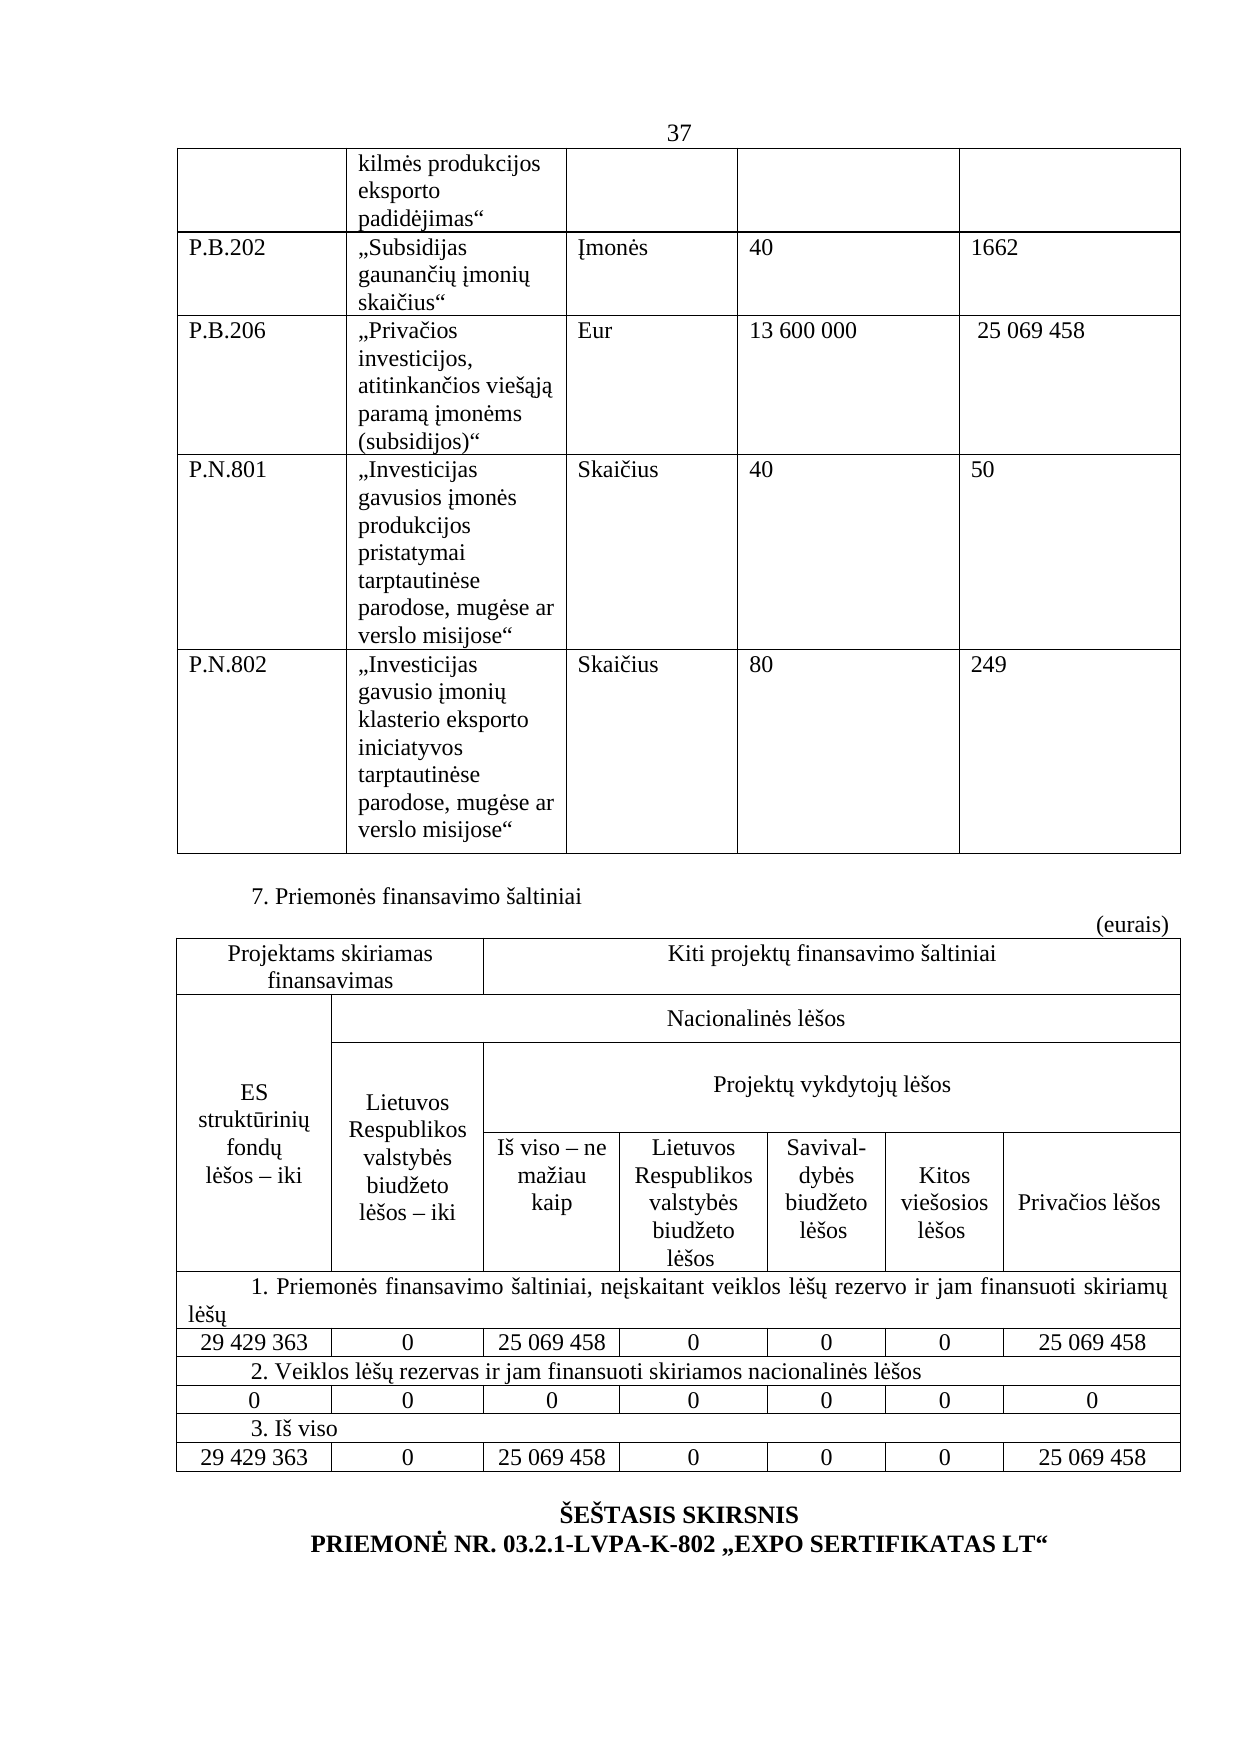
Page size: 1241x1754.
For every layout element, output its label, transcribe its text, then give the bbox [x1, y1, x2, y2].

table_cell „Subsidijas gaunančių įmonių skaičius“ [347, 233, 566, 315]
table_cell 0 [886, 1329, 1003, 1356]
text ŠEŠTASIS SKIRSNIS [177, 1500, 1181, 1529]
table_cell 25 069 458 [1004, 1443, 1180, 1471]
table_cell Eur [567, 316, 737, 454]
table_cell P.N.801 [178, 455, 346, 649]
table_cell Kitos viešosios lėšos [886, 1133, 1003, 1271]
table_cell 0 [1004, 1386, 1180, 1413]
table_cell 0 [768, 1443, 885, 1471]
table_cell ES struktūrinių fondų lėšos – iki [177, 995, 331, 1271]
table_cell 0 [620, 1386, 767, 1413]
table_cell 0 [332, 1386, 483, 1413]
table_cell 0 [886, 1386, 1003, 1413]
table_cell 13 600 000 [738, 316, 959, 454]
table_cell „Investicijas gavusios įmonės produkcijos pristatymai tarptautinėse parodose, mugėse ar verslo misijose“ [347, 455, 566, 649]
table_cell Nacionalinės lėšos [332, 995, 1180, 1042]
table_cell Skaičius [567, 650, 737, 853]
table_cell „Privačios investicijos, atitinkančios viešąją paramą įmonėms (subsidijos)“ [347, 316, 566, 454]
table_cell 0 [620, 1443, 767, 1471]
table_cell 1662 [960, 233, 1180, 315]
table_cell Įmonės [567, 233, 737, 315]
table_cell 40 [738, 455, 959, 649]
table_cell 25 069 458 [484, 1443, 619, 1471]
table_cell 0 [484, 1386, 619, 1413]
table_cell „Investicijas gavusio įmonių klasterio eksporto iniciatyvos tarptautinėse parodose, mugėse ar verslo misijose“ [347, 650, 566, 853]
table_cell [178, 149, 346, 231]
table_cell 1. Priemonės finansavimo šaltiniai, neįskaitant veiklos lėšų rezervo ir jam finansuoti skiriamų lėšų [177, 1272, 1180, 1327]
table_cell Lietuvos Respublikos valstybės biudžeto lėšos [620, 1133, 767, 1271]
table_cell 249 [960, 650, 1180, 853]
table_header Projektams skiriamas finansavimas [177, 939, 483, 994]
table_cell 25 069 458 [960, 316, 1180, 454]
table_cell [567, 149, 737, 231]
table_cell 0 [886, 1443, 1003, 1471]
text PRIEMONĖ NR. 03.2.1-LVPA-K-802 „EXPO SERTIFIKATAS LT“ [177, 1529, 1181, 1558]
table_cell 29 429 363 [177, 1443, 331, 1471]
table_cell P.B.202 [178, 233, 346, 315]
table_cell Iš viso – ne mažiau kaip [484, 1133, 619, 1271]
table_cell 25 069 458 [1004, 1329, 1180, 1356]
table_cell 0 [768, 1329, 885, 1356]
text (eurais) [177, 910, 1181, 938]
table_cell 50 [960, 455, 1180, 649]
table_cell 0 [768, 1386, 885, 1413]
table_cell [738, 149, 959, 231]
table_cell Privačios lėšos [1004, 1133, 1180, 1271]
table_cell P.N.802 [178, 650, 346, 853]
table_cell 3. Iš viso [177, 1414, 1180, 1442]
table_cell Projektų vykdytojų lėšos [484, 1043, 1180, 1132]
table_cell Savival-dybės biudžeto lėšos [768, 1133, 885, 1271]
table_cell Skaičius [567, 455, 737, 649]
table_header Kiti projektų finansavimo šaltiniai [484, 939, 1180, 994]
table_cell 0 [332, 1443, 483, 1471]
table_cell 80 [738, 650, 959, 853]
table_cell 0 [620, 1329, 767, 1356]
table_cell 2. Veiklos lėšų rezervas ir jam finansuoti skiriamos nacionalinės lėšos [177, 1357, 1180, 1385]
table_cell 40 [738, 233, 959, 315]
table_cell [960, 149, 1180, 231]
table_cell 0 [177, 1386, 331, 1413]
table_cell 29 429 363 [177, 1329, 331, 1356]
table_cell 0 [332, 1329, 483, 1356]
table_cell 25 069 458 [484, 1329, 619, 1356]
table_cell P.B.206 [178, 316, 346, 454]
text 7. Priemonės finansavimo šaltiniai [251, 882, 1181, 910]
table_cell Lietuvos Respublikos valstybės biudžeto lėšos – iki [332, 1043, 483, 1271]
table_cell kilmės produkcijos eksporto padidėjimas“ [347, 149, 566, 231]
